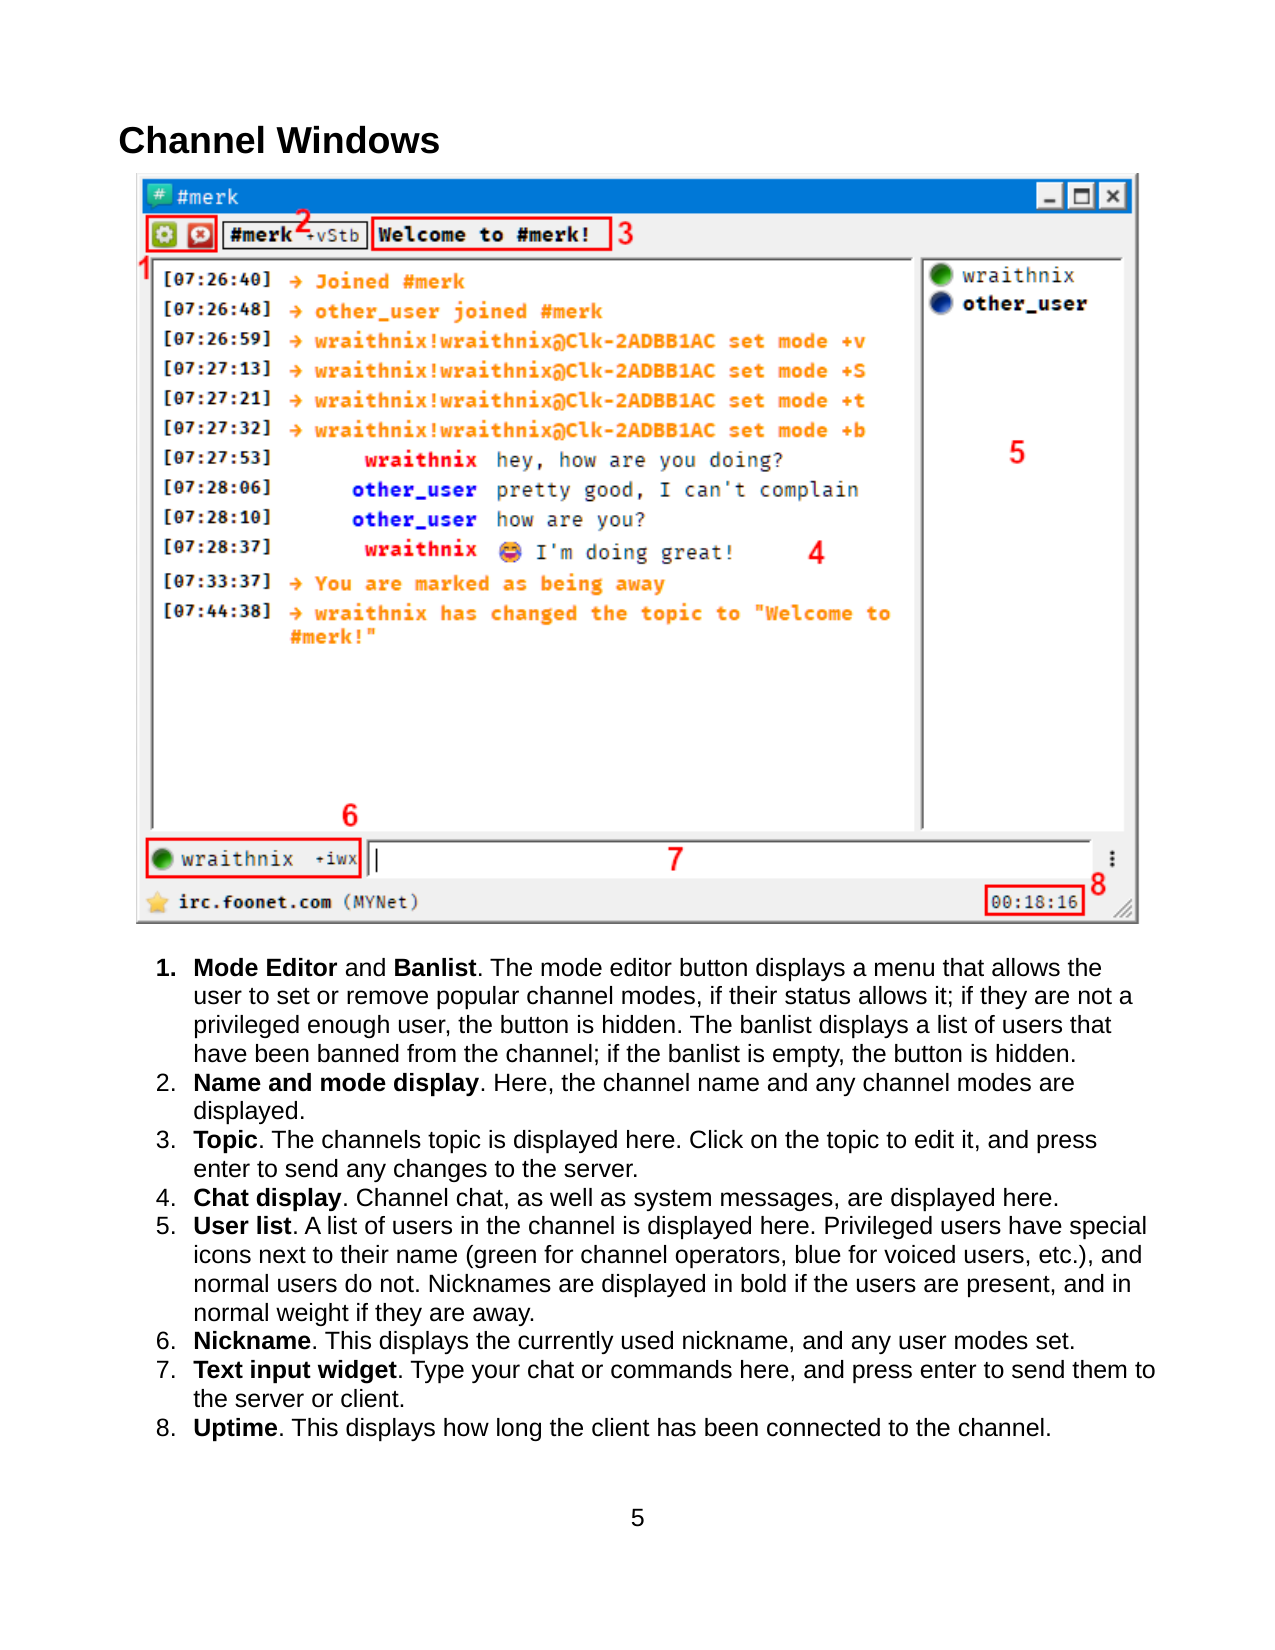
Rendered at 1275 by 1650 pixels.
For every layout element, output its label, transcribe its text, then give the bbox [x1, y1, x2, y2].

list Chat display. Channel chat, as well as system messages, are displayed here. [156, 1183, 1157, 1211]
list Text input widget. Type your chat or commands here, and press enter to send them to the server or client. [156, 1355, 1157, 1413]
subtitle Channel Windows [118, 118, 1157, 161]
list Mode Editor and Banlist. The mode editor button displays a menu that allows the user to set or remove popular channel modes, if their status allows it; if they are not a privileged enough user, the button is hidden. The banlist displays a list of users that have been banned from the channel; if the banlist is empty, the button is hidden. [156, 953, 1157, 1068]
list Uptime. This displays how long the client has been connected to the channel. [156, 1413, 1157, 1441]
list Name and mode display. Here, the channel name and any channel modes are displayed. [156, 1068, 1157, 1125]
list Nickname. This displays the currently used nickname, and any user modes set. [156, 1326, 1157, 1355]
list Topic. The channels topic is displayed here. Click on the topic to edit it, and press enter to send any changes to the server. [156, 1125, 1157, 1183]
list User list. A list of users in the channel is displayed here. Privileged users have special icons next to their name (green for channel operators, blue for voiced users, etc.), and normal users do not. Nicknames are displayed in bold if the users are present, and in normal weight if they are away. [156, 1211, 1157, 1326]
picture [136, 173, 1140, 924]
